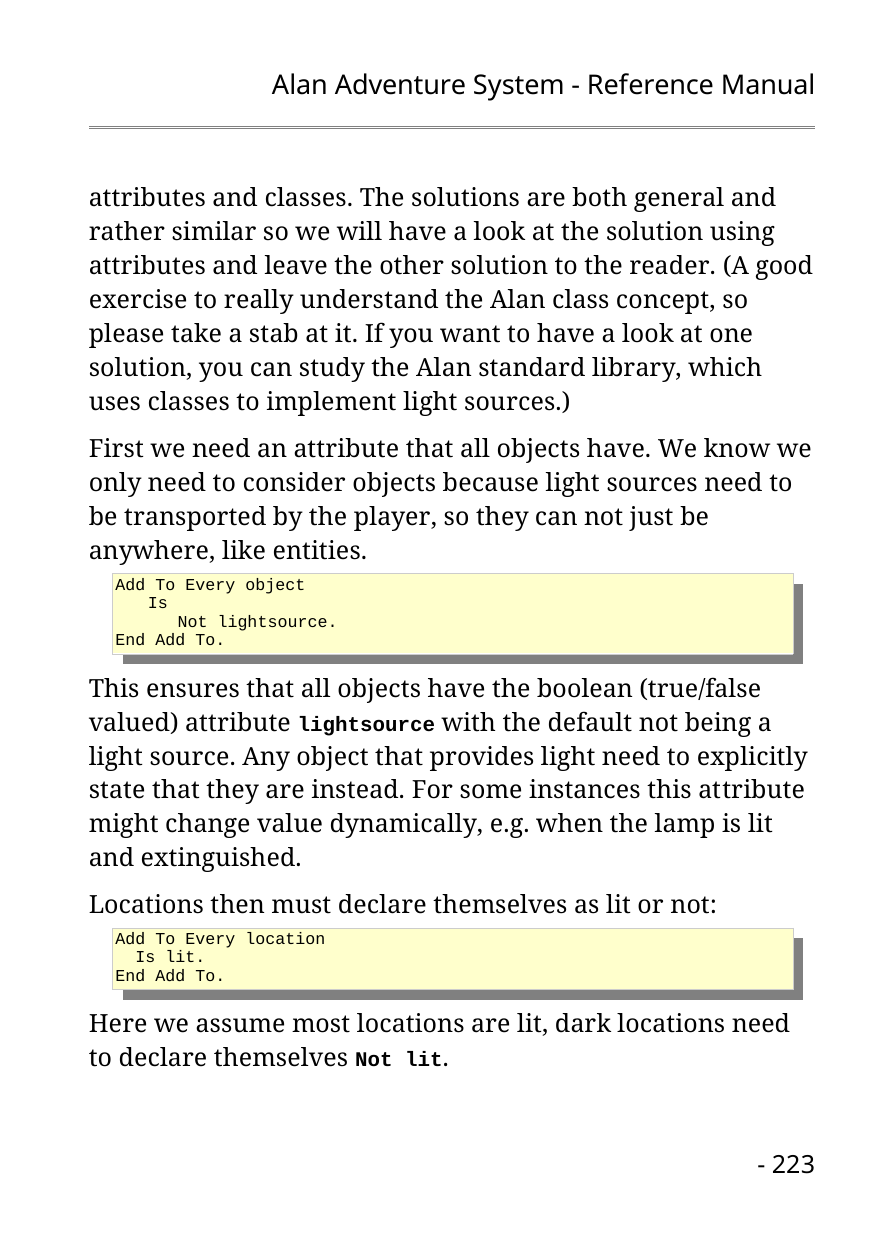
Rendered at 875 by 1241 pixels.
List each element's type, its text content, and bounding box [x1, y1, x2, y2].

text First we need an attribute that all objects have. We know we only need to consider objects because light sources need to be transported by the player, so they can not just be anywhere, like entities. [88, 431, 815, 567]
text attributes and classes. The solutions are both general and rather similar so we will have a look at the solution using attributes and leave the other solution to the reader. (A good exercise to really understand the Alan class concept, so please take a stab at it. If you want to have a look at one solution, you can study the Alan standard library, which uses classes to implement light sources.) [88, 180, 815, 418]
text Add To Every object Is Not lightsource. End Add To. [113, 574, 793, 653]
text Here we assume most locations are lit, dark locations need to declare themselves Not lit. [88, 1006, 815, 1074]
text This ensures that all objects have the boolean (true/false valued) attribute lightsource with the default not being a light source. Any object that provides light need to explicitly state that they are instead. For some instances this at­tribute might change value dynamically, e.g. when the lamp is lit and extinguished. [88, 671, 815, 874]
text Locations then must declare themselves as lit or not: [88, 887, 815, 921]
text Add To Every location Is lit. End Add To. [113, 929, 793, 989]
